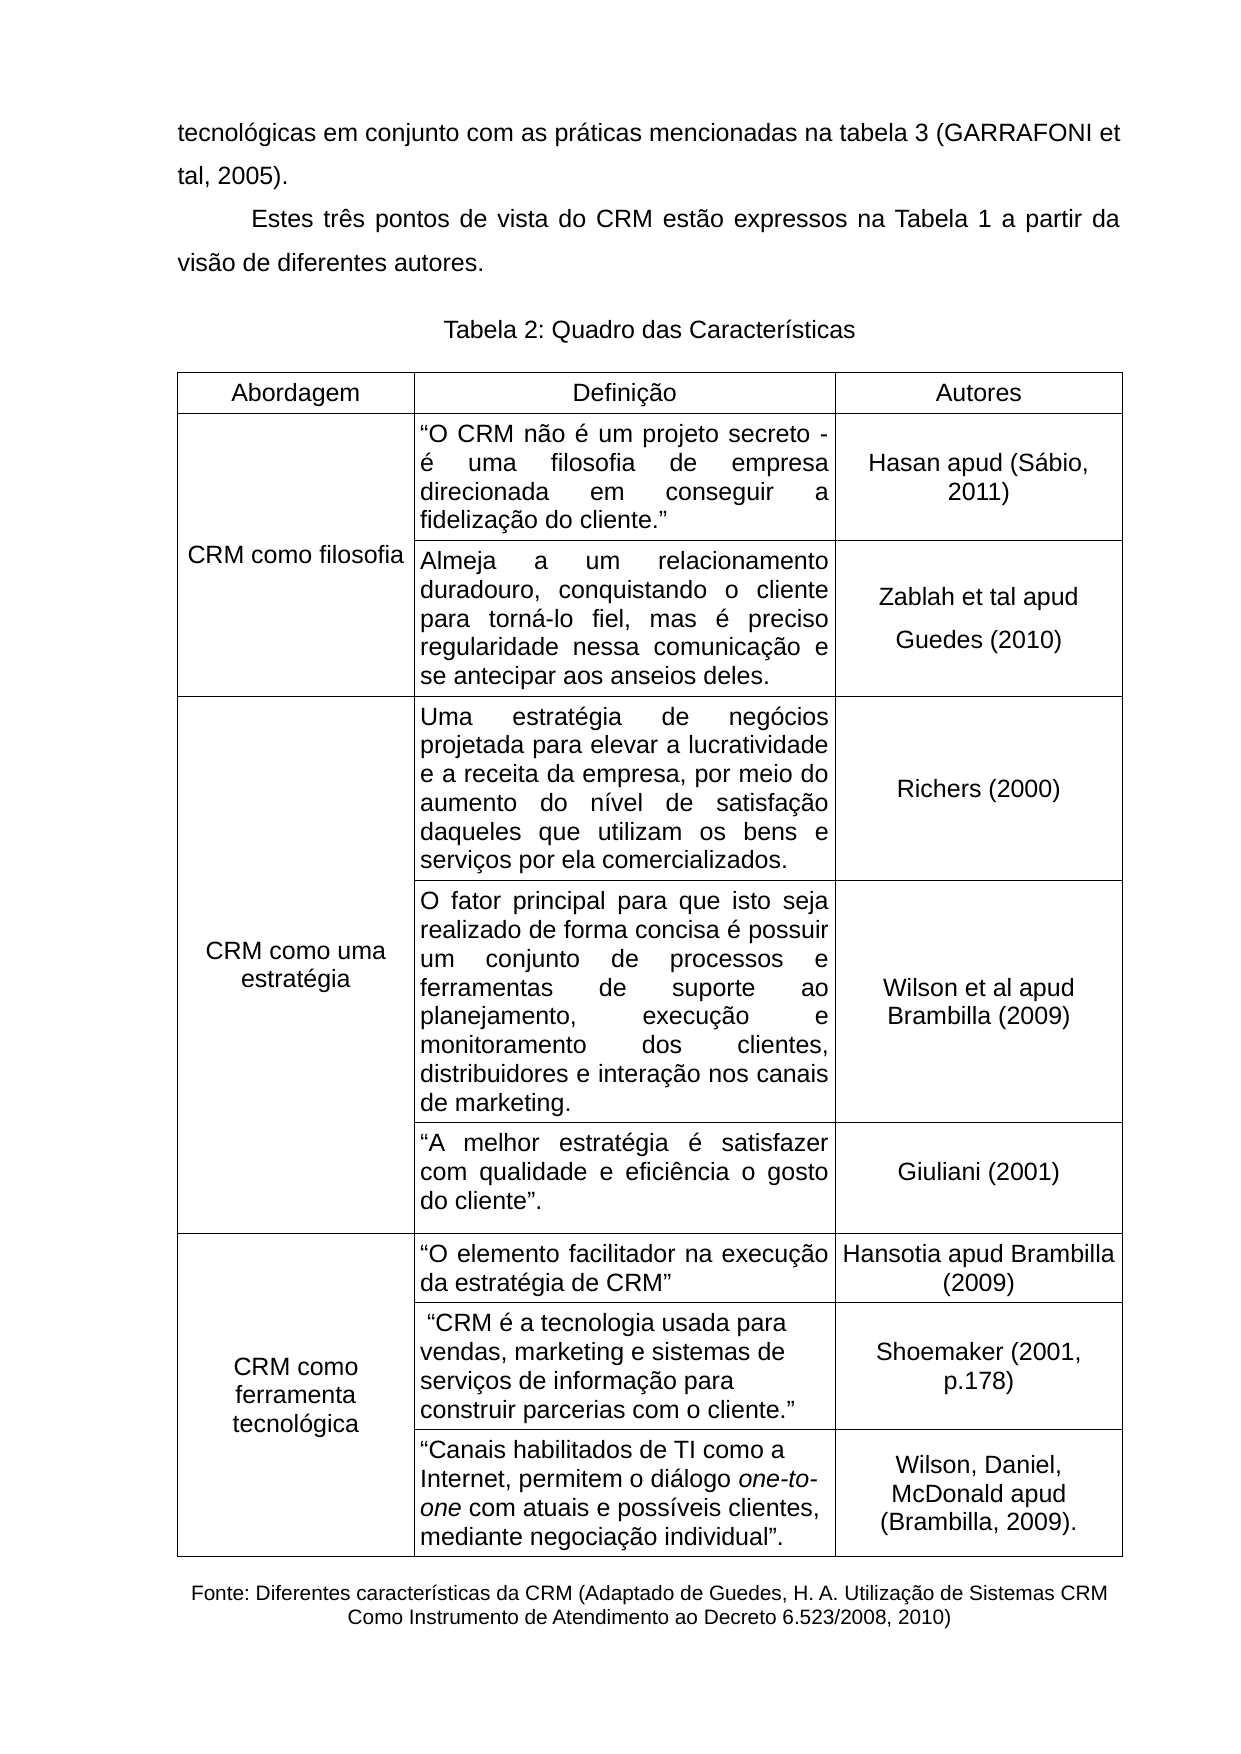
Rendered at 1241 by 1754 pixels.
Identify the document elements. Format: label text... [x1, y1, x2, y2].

table_cell Shoemaker (2001, p.178) [836, 1303, 1122, 1429]
table_cell Hasan apud (Sábio, 2011) [836, 414, 1122, 540]
table_cell Wilson, Daniel, McDonald apud (Brambilla, 2009). [836, 1430, 1122, 1556]
table_cell “A melhor estratégia é satisfazer com qualidade e eficiência o gosto do cliente”. [415, 1123, 835, 1233]
table_cell “O CRM não é um projeto secreto - é uma filosofia de empresa direcionada em conseguir a fidelização do cliente.” [415, 414, 835, 540]
text Fonte: Diferentes características da CRM (Adaptado de Guedes, H. A. Utilização de Sistemas CRM Como Instrumento de Atendimento ao Decreto 6.523/2008, 2010) [177, 1581, 1122, 1628]
table_cell CRM como uma estratégia [178, 697, 414, 1233]
table_cell O fator principal para que isto seja realizado de forma concisa é possuir um conjunto de processos e ferramentas de suporte ao planejamento, execução e monitoramento dos clientes, distribuidores e interação nos canais de marketing. [415, 881, 835, 1122]
table_header Definição [415, 373, 835, 413]
table_header Autores [836, 373, 1122, 413]
table_cell CRM como ferramenta tecnológica [178, 1234, 414, 1556]
table_cell Uma estratégia de negócios projetada para elevar a lucratividade e a receita da empresa, por meio do aumento do nível de satisfação daqueles que utilizam os bens e serviços por ela comercializados. [415, 697, 835, 880]
table_cell Giuliani (2001) [836, 1123, 1122, 1233]
table_cell “O elemento facilitador na execução da estratégia de CRM” [415, 1234, 835, 1302]
table_cell Richers (2000) [836, 697, 1122, 880]
table_cell Zablah et tal apud Guedes (2010) [836, 541, 1122, 696]
text tecnológicas em conjunto com as práticas mencionadas na tabela 3 (GARRAFONI et tal, 2005). [177, 118, 1122, 190]
table_cell Hansotia apud Brambilla (2009) [836, 1234, 1122, 1302]
table_cell CRM como filosofia [178, 414, 414, 696]
text Tabela 2: Quadro das Características [177, 314, 1122, 343]
table_cell Almeja a um relacionamento duradouro, conquistando o cliente para torná-lo fiel, mas é preciso regularidade nessa comunicação e se antecipar aos anseios deles. [415, 541, 835, 696]
text Estes três pontos de vista do CRM estão expressos na Tabela 1 a partir da visão de diferentes autores. [177, 204, 1122, 276]
table_cell “Canais habilitados de TI como a Internet, permitem o diálogo one-to-one com atuais e possíveis clientes, mediante negociação individual”. [415, 1430, 835, 1556]
table_header Abordagem [178, 373, 414, 413]
table_cell Wilson et al apud Brambilla (2009) [836, 881, 1122, 1122]
table_cell “CRM é a tecnologia usada para vendas, marketing e sistemas de serviços de informação para construir parcerias com o cliente.” [415, 1303, 835, 1429]
